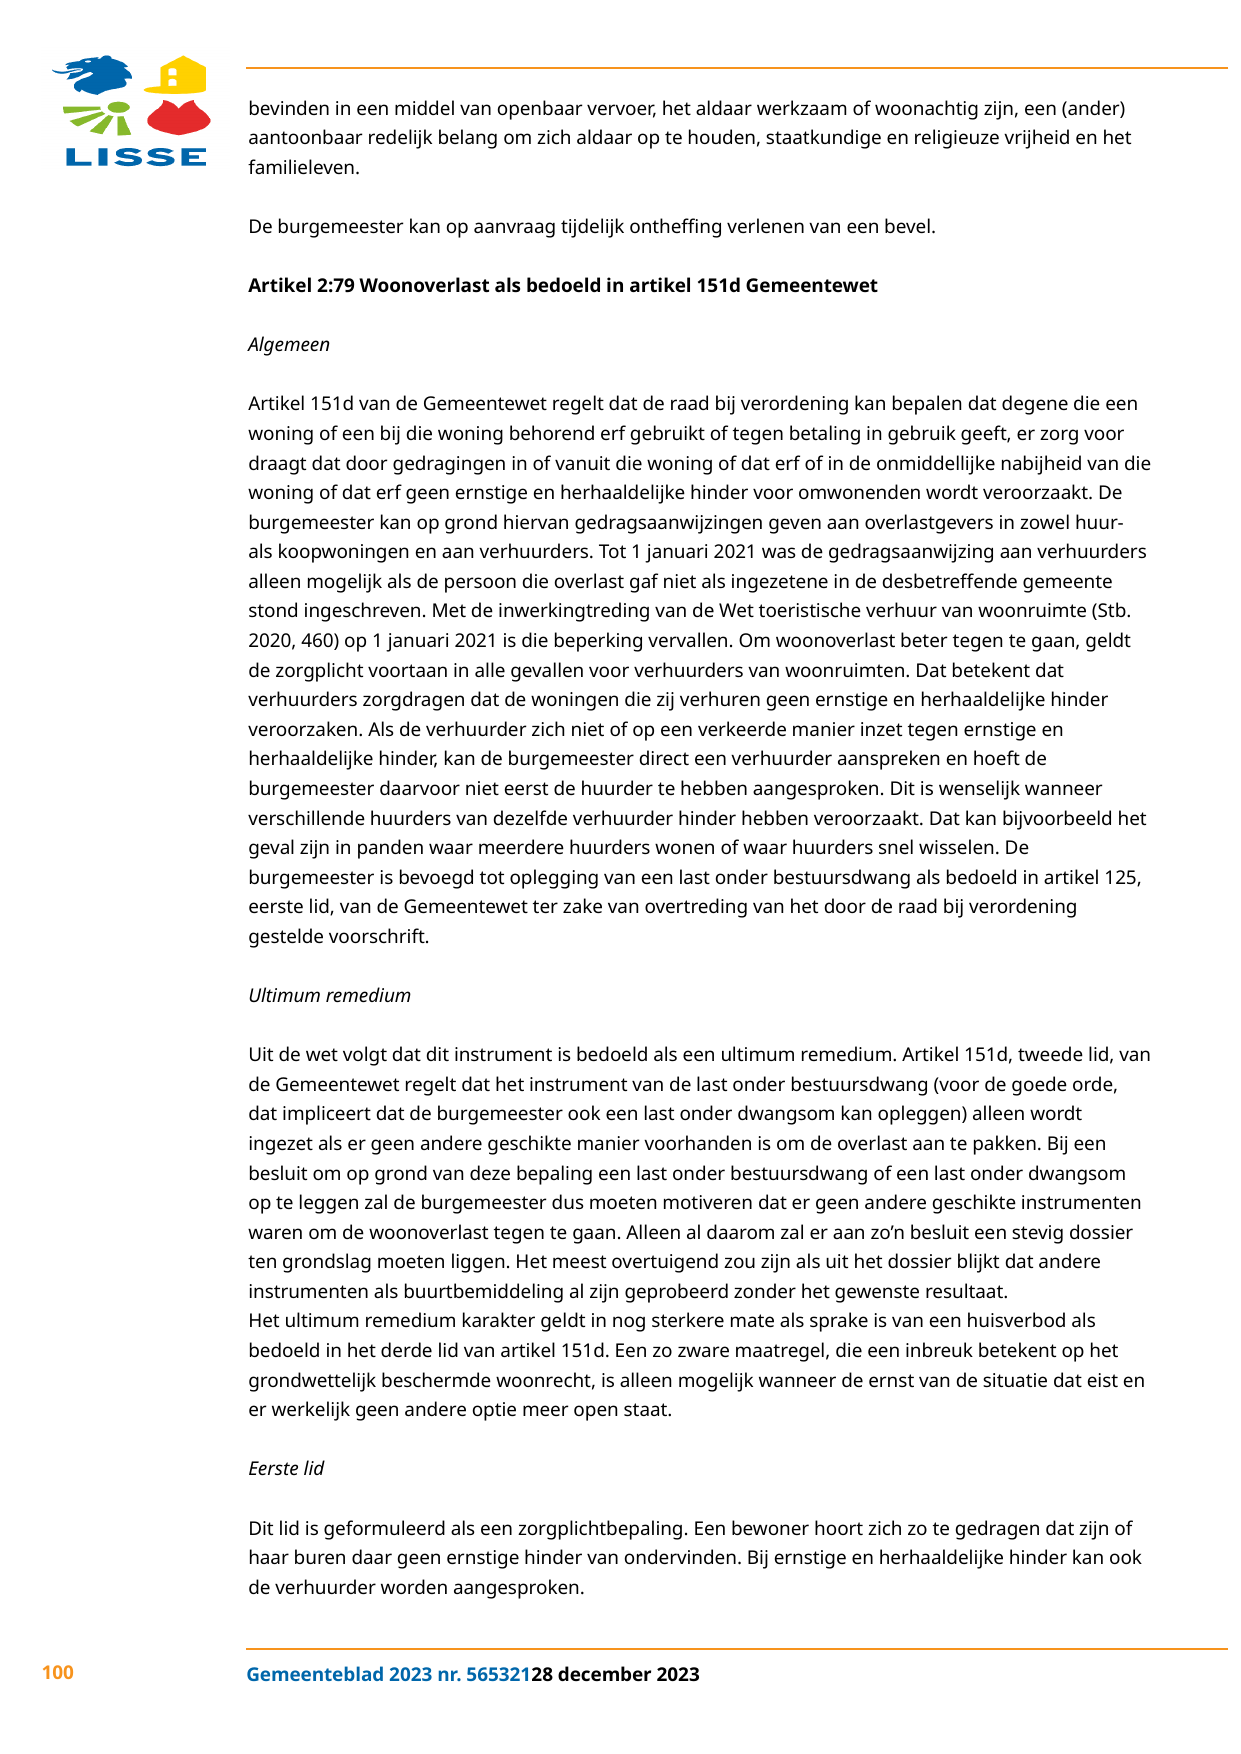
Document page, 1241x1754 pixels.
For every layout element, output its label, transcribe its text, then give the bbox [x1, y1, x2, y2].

text Algemeen [248, 331, 1152, 357]
text bevinden in een middel van openbaar vervoer, het aldaar werkzaam of woonachtig zijn, een (ander) aantoonbaar redelijk belang om zich aldaar op te houden, staatkundige en religieuze vrijheid en het familieleven. [248, 95, 1152, 180]
text Artikel 151d van de Gemeentewet regelt dat de raad bij verordening kan bepalen dat degene die een woning of een bij die woning behorend erf gebruikt of tegen betaling in gebruik geeft, er zorg voor draagt dat door gedragingen in of vanuit die woning of dat erf of in de onmiddellijke nabijheid van die woning of dat erf geen ernstige en herhaaldelijke hinder voor omwonenden wordt veroorzaakt. De burgemeester kan op grond hiervan gedragsaanwijzingen geven aan overlastgevers in zowel huur- als koopwoningen en aan verhuurders. Tot 1 januari 2021 was de gedragsaanwijzing aan verhuurders alleen mogelijk als de persoon die overlast gaf niet als ingezetene in de desbetreffende gemeente stond ingeschreven. Met de inwerkingtreding van de Wet toeristische verhuur van woonruimte (Stb. 2020, 460) op 1 januari 2021 is die beperking vervallen. Om woonoverlast beter tegen te gaan, geldt de zorgplicht voortaan in alle gevallen voor verhuurders van woonruimten. Dat betekent dat verhuurders zorgdragen dat de woningen die zij verhuren geen ernstige en herhaaldelijke hinder veroorzaken. Als de verhuurder zich niet of op een verkeerde manier inzet tegen ernstige en herhaaldelijke hinder, kan de burgemeester direct een verhuurder aanspreken en hoeft de burgemeester daarvoor niet eerst de huurder te hebben aangesproken. Dit is wenselijk wanneer verschillende huurders van dezelfde verhuurder hinder hebben veroorzaakt. Dat kan bijvoorbeeld het geval zijn in panden waar meerdere huurders wonen of waar huurders snel wisselen. De burgemeester is bevoegd tot oplegging van een last onder bestuursdwang als bedoeld in artikel 125, eerste lid, van de Gemeentewet ter zake van overtreding van het door de raad bij verordening gestelde voorschrift. [248, 391, 1152, 949]
text Uit de wet volgt dat dit instrument is bedoeld als een ultimum remedium. Artikel 151d, tweede lid, van de Gemeentewet regelt dat het instrument van de last onder bestuursdwang (voor de goede orde, dat impliceert dat de burgemeester ook een last onder dwangsom kan opleggen) alleen wordt ingezet als er geen andere geschikte manier voorhanden is om de overlast aan te pakken. Bij een besluit om op grond van deze bepaling een last onder bestuursdwang of een last onder dwangsom op te leggen zal de burgemeester dus moeten motiveren dat er geen andere geschikte instrumenten waren om de woonoverlast tegen te gaan. Alleen al daarom zal er aan zo’n besluit een stevig dossier ten grondslag moeten liggen. Het meest overtuigend zou zijn als uit het dossier blijkt dat andere instrumenten als buurtbemiddeling al zijn geprobeerd zonder het gewenste resultaat. [248, 1041, 1152, 1304]
text Eerste lid [248, 1456, 1152, 1481]
text Artikel 2:79 Woonoverlast als bedoeld in artikel 151d Gemeentewet [248, 272, 1152, 298]
text Ultimum remedium [248, 982, 1152, 1008]
text Dit lid is geformuleerd als een zorgplichtbepaling. Een bewoner hoort zich zo te gedragen dat zijn of haar buren daar geen ernstige hinder van ondervinden. Bij ernstige en herhaaldelijke hinder kan ook de verhuurder worden aangesproken. [248, 1515, 1152, 1600]
picture [41, 47, 231, 172]
text Het ultimum remedium karakter geldt in nog sterkere mate als sprake is van een huisverbod als bedoeld in het derde lid van artikel 151d. Een zo zware maatregel, die een inbreuk betekent op het grondwettelijk beschermde woonrecht, is alleen mogelijk wanneer de ernst van de situatie dat eist en er werkelijk geen andere optie meer open staat. [248, 1308, 1152, 1422]
text De burgemeester kan op aanvraag tijdelijk ontheffing verlenen van een bevel. [248, 213, 1152, 239]
